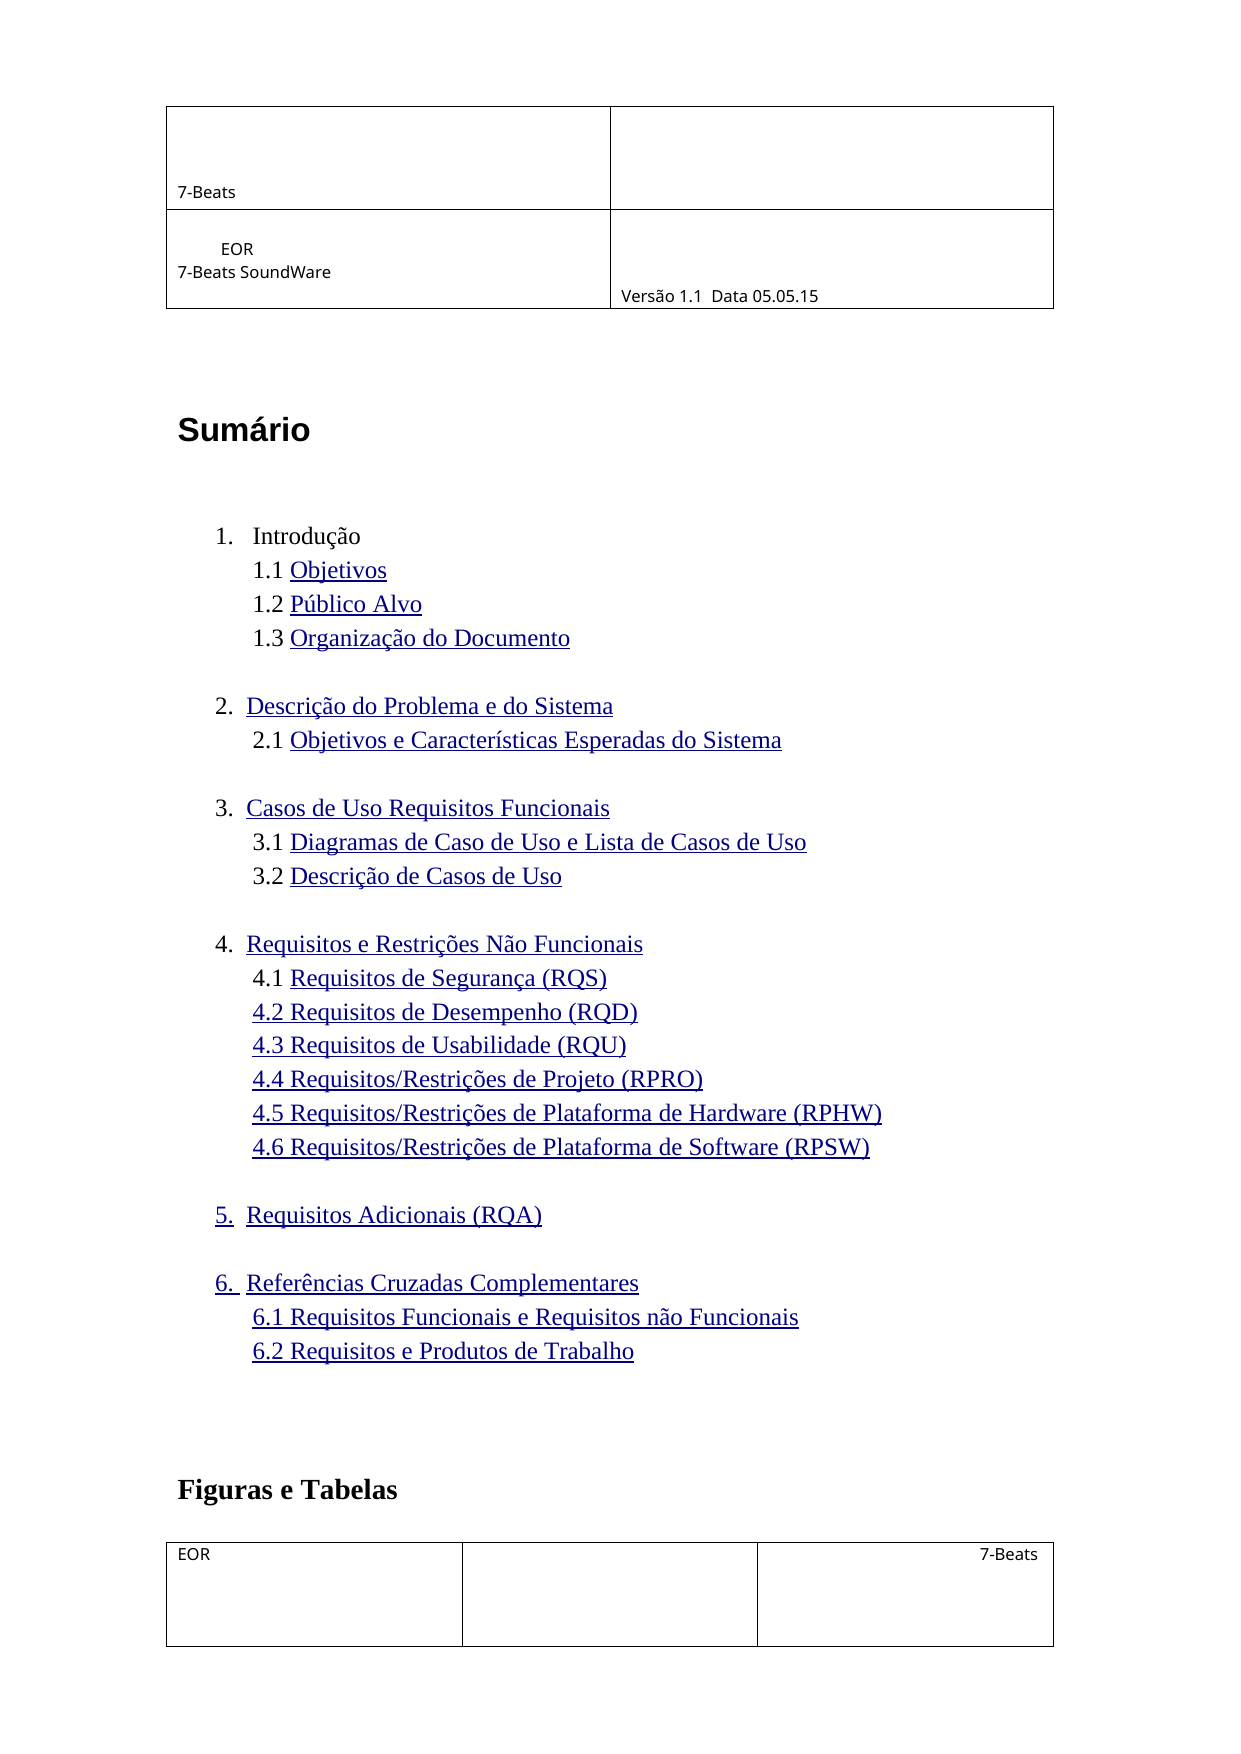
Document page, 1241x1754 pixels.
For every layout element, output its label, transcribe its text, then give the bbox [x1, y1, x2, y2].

text 4.6 Requisitos/Restrições de Plataforma de Software (RPSW) [252, 1133, 1063, 1161]
text Sumário [177, 411, 1063, 448]
text 3.2 Descrição de Casos de Uso [252, 862, 1063, 889]
text 6.2 Requisitos e Produtos de Trabalho [252, 1337, 1063, 1365]
text 6. Referências Cruzadas Complementares [215, 1269, 1063, 1297]
text Figuras e Tabelas [177, 1473, 1063, 1505]
text 3. Casos de Uso Requisitos Funcionais [215, 794, 1063, 822]
text 4.2 Requisitos de Desempenho (RQD) [252, 998, 1063, 1025]
text 4. Requisitos e Restrições Não Funcionais [215, 930, 1063, 957]
text 1.2 Público Alvo [252, 590, 1063, 618]
text 5. Requisitos Adicionais (RQA) [215, 1201, 1063, 1229]
text 1.3 Organização do Documento [252, 624, 1063, 652]
list Introdução [215, 522, 1063, 550]
text 1.1 Objetivos [252, 556, 1063, 584]
text 4.3 Requisitos de Usabilidade (RQU) [252, 1032, 1063, 1059]
text 6.1 Requisitos Funcionais e Requisitos não Funcionais [252, 1303, 1063, 1331]
text 2.1 Objetivos e Características Esperadas do Sistema [252, 726, 1063, 754]
text 4.4 Requisitos/Restrições de Projeto (RPRO) [252, 1066, 1063, 1093]
text 4.1 Requisitos de Segurança (RQS) [252, 964, 1063, 991]
text 2. Descrição do Problema e do Sistema [215, 692, 1063, 720]
text 4.5 Requisitos/Restrições de Plataforma de Hardware (RPHW) [252, 1099, 1063, 1127]
text 3.1 Diagramas de Caso de Uso e Lista de Casos de Uso [252, 828, 1063, 856]
